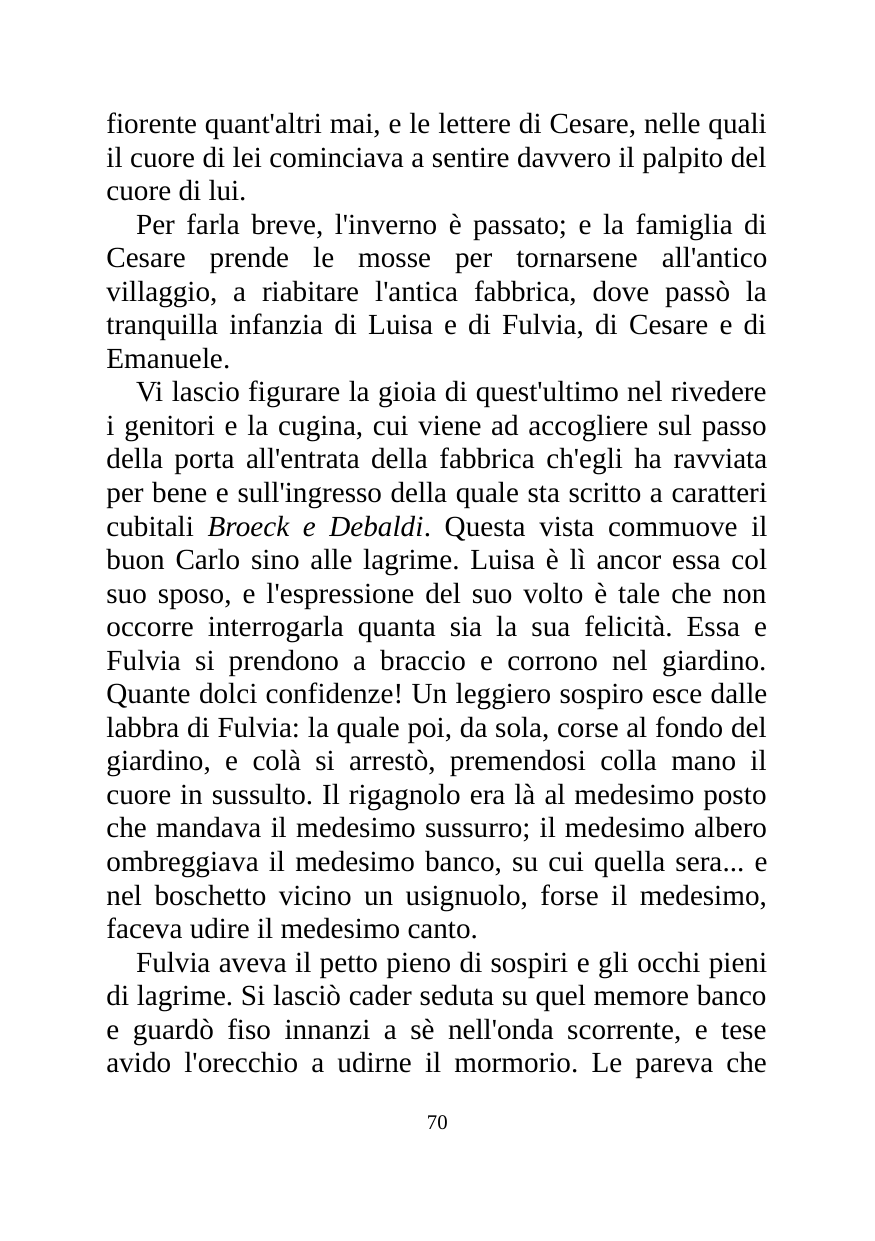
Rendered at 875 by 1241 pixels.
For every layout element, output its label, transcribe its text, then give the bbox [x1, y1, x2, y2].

text fiorente quant'altri mai, e le lettere di Cesare, nelle quali il cuore di lei cominciava a sentire davvero il palpito del cuore di lui. [106, 106, 768, 207]
text Per farla breve, l'inverno è passato; e la famiglia di Cesare prende le mosse per tornarsene all'antico villaggio, a riabitare l'antica fabbrica, dove passò la tranquilla infanzia di Luisa e di Fulvia, di Cesare e di Emanuele. [106, 207, 768, 374]
text Vi lascio figurare la gioia di quest'ultimo nel rivedere i genitori e la cugina, cui viene ad accogliere sul passo della porta all'entrata della fabbrica ch'egli ha ravviata per bene e sull'ingresso della quale sta scritto a caratteri cubitali Broeck e Debaldi. Questa vista commuove il buon Carlo sino alle lagrime. Luisa è lì ancor essa col suo sposo, e l'espressione del suo volto è tale che non occorre interrogarla quanta sia la sua felicità. Essa e Fulvia si prendono a braccio e corrono nel giardino. Quante dolci confidenze! Un leggiero sospiro esce dalle labbra di Fulvia: la quale poi, da sola, corse al fondo del giardino, e colà si arrestò, premendosi colla mano il cuore in sussulto. Il rigagnolo era là al medesimo posto che mandava il medesimo sussurro; il medesimo albero ombreggiava il medesimo banco, su cui quella sera... e nel boschetto vicino un usignuolo, forse il medesimo, faceva udire il medesimo canto. [106, 374, 768, 945]
text Fulvia aveva il petto pieno di sospiri e gli occhi pieni di lagrime. Si lasciò cader seduta su quel memore banco e guardò fiso innanzi a sè nell'onda scorrente, e tese avido l'orecchio a udirne il mormorio. Le pareva che [106, 945, 768, 1079]
